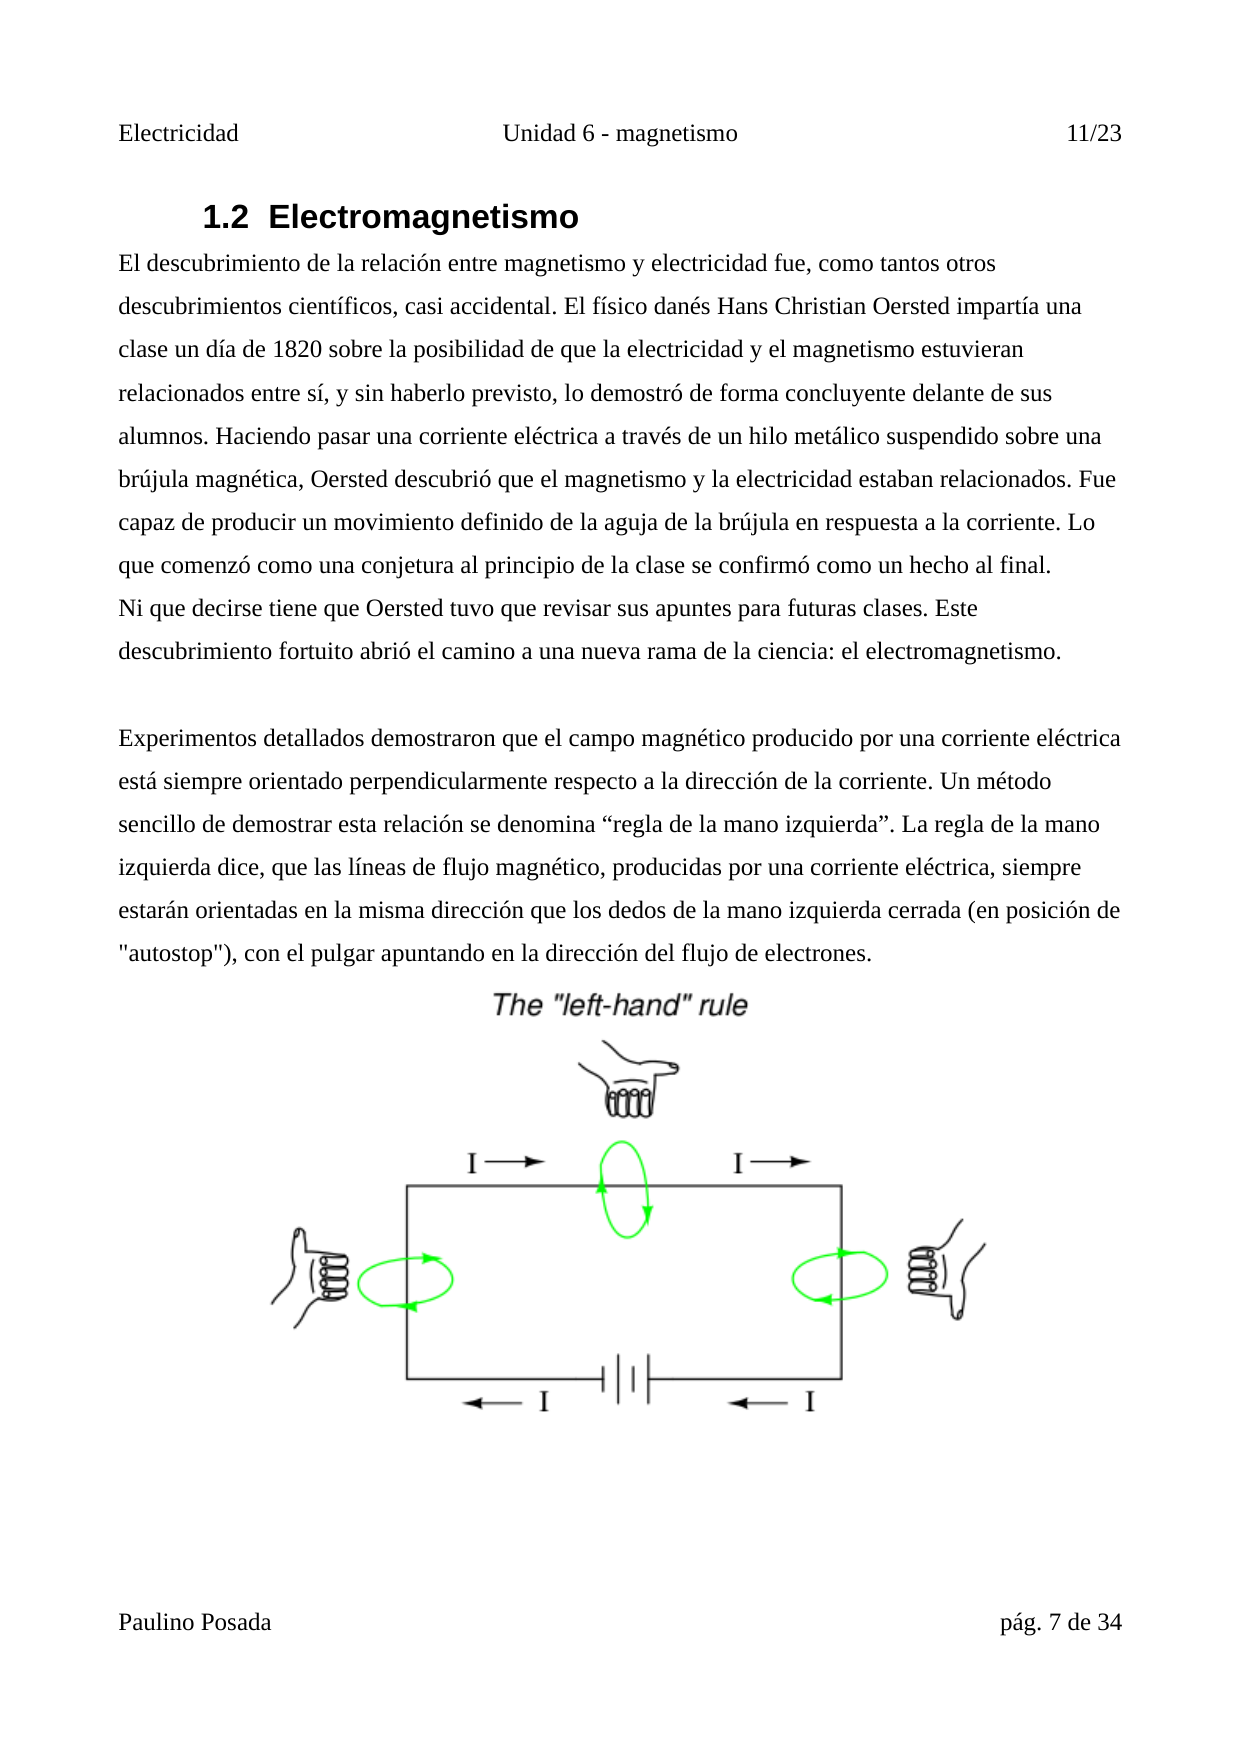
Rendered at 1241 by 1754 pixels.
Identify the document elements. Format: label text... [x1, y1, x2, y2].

text Experimentos detallados demostraron que el campo magnético producido por una corriente eléctrica está siempre orientado perpendicularmente respecto a la dirección de la corriente. Un método sencillo de demostrar esta relación se denomina “regla de la mano izquierda”. La regla de la mano izquierda dice, que las líneas de flujo magnético, producidas por una corriente eléctrica, siempre estarán orientadas en la misma dirección que los dedos de la mano izquierda cerrada (en posición de "autostop"), con el pulgar apuntando en la dirección del flujo de electrones. [118, 723, 1122, 967]
text El descubrimiento de la relación entre magnetismo y electricidad fue, como tantos otros descubrimientos científicos, casi accidental. El físico danés Hans Christian Oersted impartía una clase un día de 1820 sobre la posibilidad de que la electricidad y el magnetismo estuvieran relacionados entre sí, y sin haberlo previsto, lo demostró de forma concluyente delante de sus alumnos. Haciendo pasar una corriente eléctrica a través de un hilo metálico suspendido sobre una brújula magnética, Oersted descubrió que el magnetismo y la electricidad estaban relacionados. Fue capaz de producir un movimiento definido de la aguja de la brújula en respuesta a la corriente. Lo que comenzó como una conjetura al principio de la clase se confirmó como un hecho al final. [118, 248, 1122, 579]
text Ni que decirse tiene que Oersted tuvo que revisar sus apuntes para futuras clases. Este descubrimiento fortuito abrió el camino a una nueva rama de la ciencia: el electromagnetismo. [118, 593, 1122, 665]
subtitle Electromagnetismo [193, 197, 1122, 236]
picture [228, 981, 1012, 1421]
